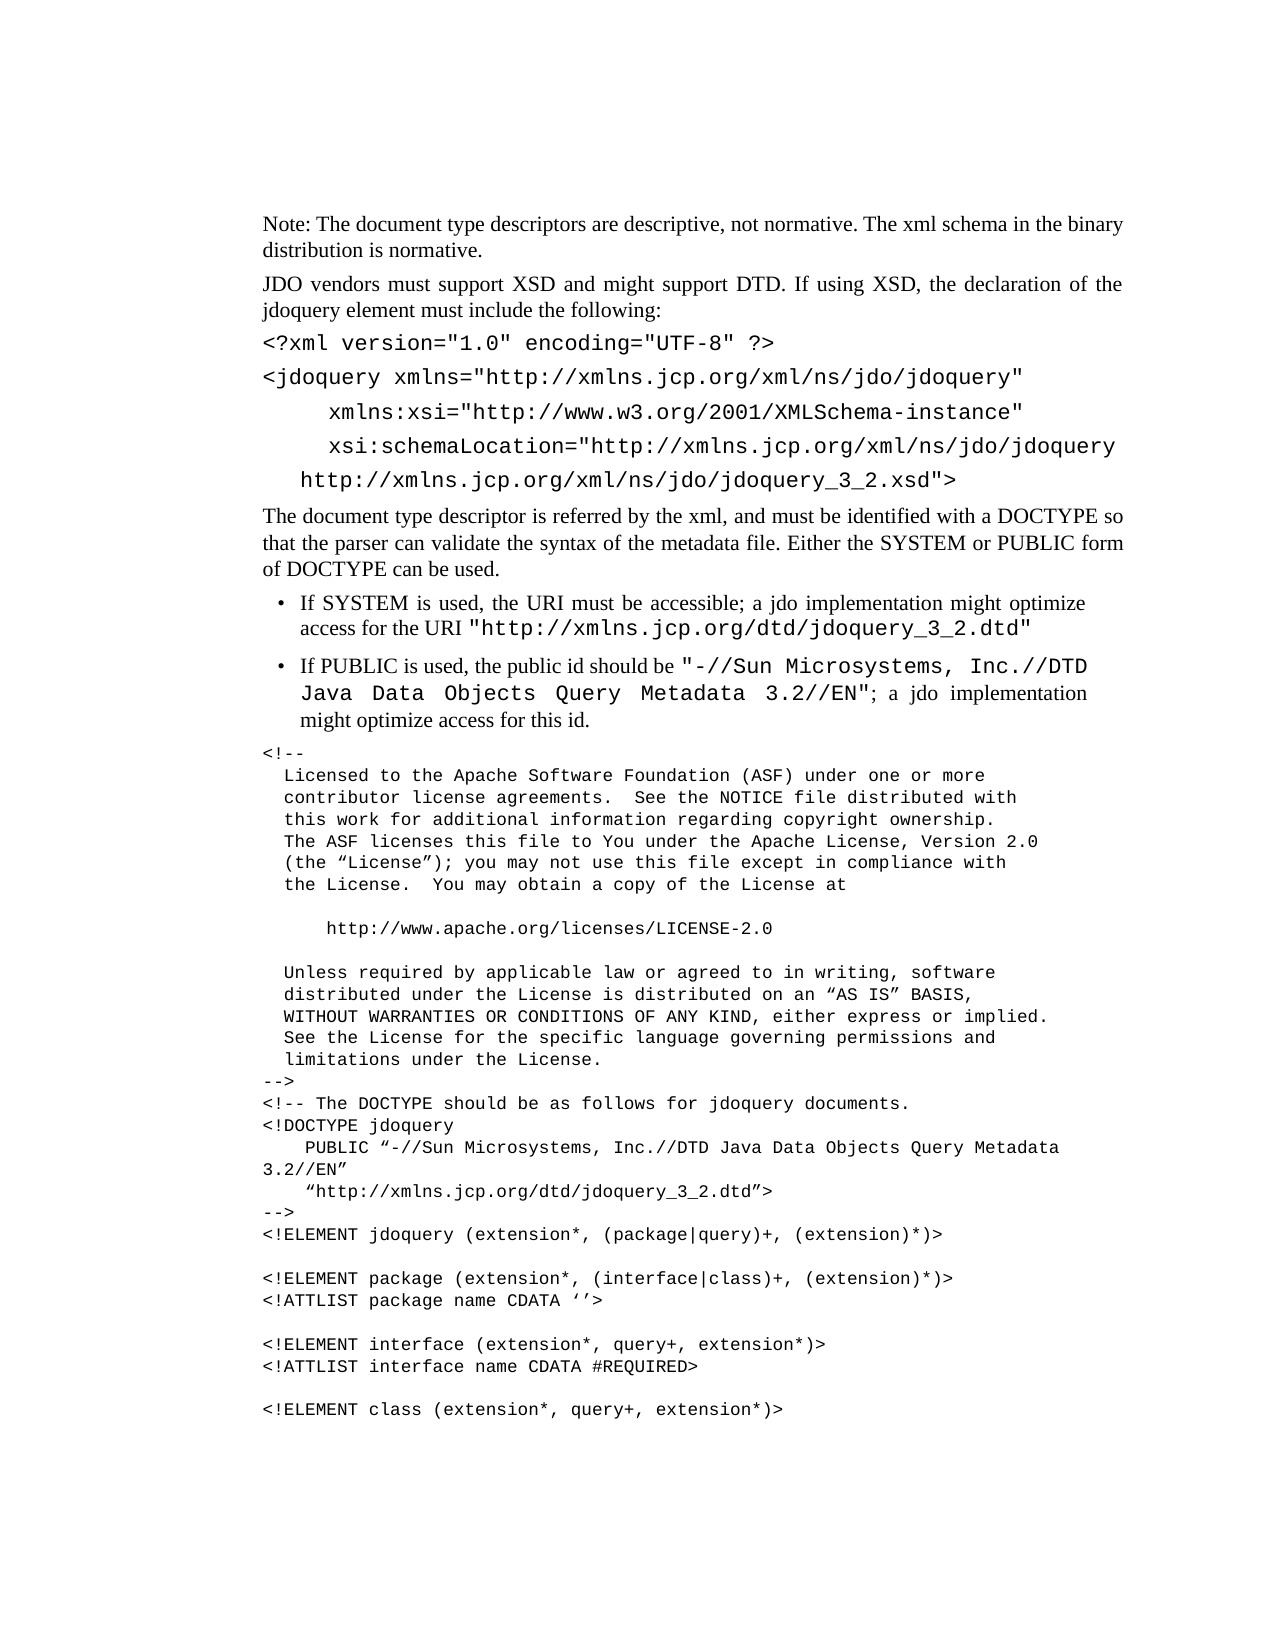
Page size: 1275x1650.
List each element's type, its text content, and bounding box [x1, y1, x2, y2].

text <!ELEMENT jdoquery (extension*, (package|query)+, (extension)*)> [262, 1224, 1125, 1246]
text --> [262, 1202, 1125, 1224]
text The ASF licenses this file to You under the Apache License, Version 2.0 [262, 831, 1125, 852]
text <!DOCTYPE jdoquery [262, 1115, 1125, 1137]
text <jdoquery xmlns="http://xmlns.jcp.org/xml/ns/jdo/jdoquery" [262, 365, 1125, 391]
text (the “License”); you may not use this file except in compliance with [262, 852, 1125, 874]
text <!ELEMENT package (extension*, (interface|class)+, (extension)*)> [262, 1268, 1125, 1290]
text • If PUBLIC is used, the public id should be "-//Sun Microsystems, Inc.//DTD Java Data Objects Query Metadata 3.2//EN"; a jdo implementation might optimize access for this id. [277, 653, 1087, 733]
text “http://xmlns.jcp.org/dtd/jdoquery_3_2.dtd”> [262, 1181, 1125, 1202]
text xmlns:xsi="http://www.w3.org/2001/XMLSchema-instance" [262, 399, 1125, 426]
text <!ATTLIST interface name CDATA #REQUIRED> [262, 1356, 1125, 1377]
text Licensed to the Apache Software Foundation (ASF) under one or more [262, 765, 1125, 787]
text limitations under the License. [262, 1049, 1125, 1071]
text http://xmlns.jcp.org/xml/ns/jdo/jdoquery_3_2.xsd"> [262, 468, 1125, 494]
text The document type descriptor is referred by the xml, and must be identified with a DOCTYPE so that the parser can validate the syntax of the metadata file. Either the SYSTEM or PUBLIC form of DOCTYPE can be used. [262, 503, 1125, 581]
text Note: The document type descriptors are descriptive, not normative. The xml schema in the binary distribution is normative. [262, 210, 1125, 262]
text <!ELEMENT class (extension*, query+, extension*)> [262, 1399, 1125, 1421]
text <?xml version="1.0" encoding="UTF-8" ?> [262, 331, 1125, 357]
text PUBLIC “-//Sun Microsystems, Inc.//DTD Java Data Objects Query Metadata 3.2//EN” [262, 1137, 1125, 1181]
text • If SYSTEM is used, the URI must be accessible; a jdo implementation might optimize access for the URI "http://xmlns.jcp.org/dtd/jdoquery_3_2.dtd" [277, 589, 1087, 642]
text See the License for the specific language governing permissions and [262, 1027, 1125, 1049]
text contributor license agreements. See the NOTICE file distributed with [262, 787, 1125, 809]
text <!-- [262, 743, 1125, 765]
text distributed under the License is distributed on an “AS IS” BASIS, [262, 984, 1125, 1006]
text --> [262, 1071, 1125, 1093]
text <!ATTLIST package name CDATA ‘’> [262, 1290, 1125, 1312]
text Unless required by applicable law or agreed to in writing, software [262, 962, 1125, 984]
text the License. You may obtain a copy of the License at [262, 874, 1125, 896]
text <!ELEMENT interface (extension*, query+, extension*)> [262, 1334, 1125, 1356]
text this work for additional information regarding copyright ownership. [262, 809, 1125, 831]
text http://www.apache.org/licenses/LICENSE-2.0 [262, 918, 1125, 940]
text <!-- The DOCTYPE should be as follows for jdoquery documents. [262, 1093, 1125, 1115]
text WITHOUT WARRANTIES OR CONDITIONS OF ANY KIND, either express or implied. [262, 1006, 1125, 1027]
text xsi:schemaLocation="http://xmlns.jcp.org/xml/ns/jdo/jdoquery [262, 434, 1125, 460]
text JDO vendors must support XSD and might support DTD. If using XSD, the declaration of the jdoquery element must include the following: [262, 270, 1125, 322]
